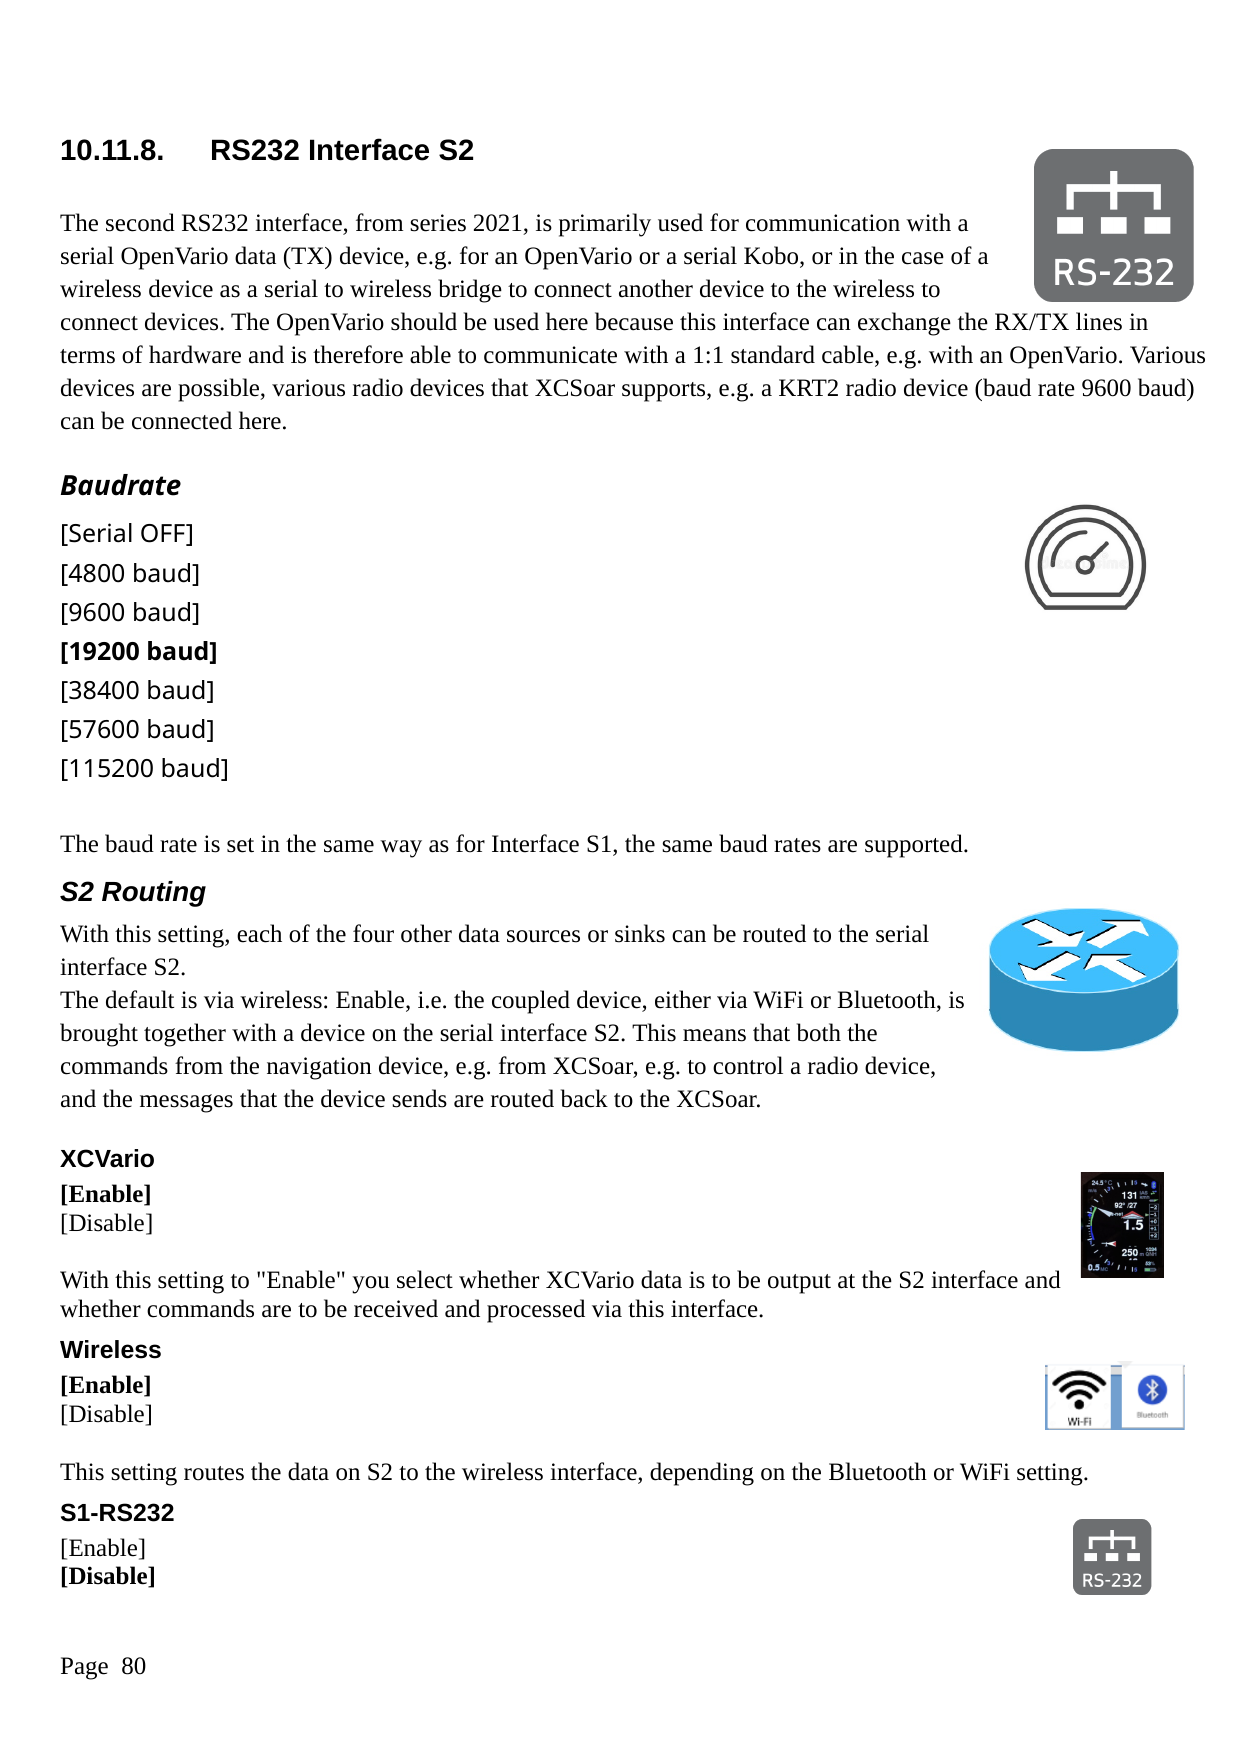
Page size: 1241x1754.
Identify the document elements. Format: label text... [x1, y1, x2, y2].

picture [967, 880, 1206, 1080]
subtitle XCVario [60, 1144, 1207, 1173]
text [9600 baud] [60, 594, 1005, 628]
subtitle S2 Routing [60, 875, 1207, 907]
picture [1080, 1172, 1164, 1278]
text [Disable] [60, 1399, 1045, 1428]
text The second RS232 interface, from series 2021, is primarily used for communication with a serial OpenVario data (TX) device, e.g. for an OpenVario or a serial Kobo, or in the case of a wireless device as a serial to wireless bridge to connect another device to the wireless to connect devices. The OpenVario should be used here because this interface can exchange the RX/TX lines in terms of hardware and is therefore able to communicate with a 1:1 standard cable, e.g. with an OpenVario. Various devices are possible, various radio devices that XCSoar supports, e.g. a KRT2 radio device (baud rate 9600 baud) can be connected here. [60, 208, 1207, 434]
picture [1028, 149, 1198, 302]
text [1171, 555, 1207, 589]
text [Disable] [60, 1561, 1070, 1590]
text [1154, 1561, 1207, 1590]
subtitle Wireless [60, 1336, 1207, 1364]
picture [1005, 485, 1171, 637]
text [1171, 594, 1207, 628]
text [1164, 1179, 1207, 1208]
text [57600 baud] [60, 712, 1207, 746]
text [1185, 1370, 1207, 1399]
subtitle S1-RS232 [60, 1498, 1207, 1526]
subtitle Baudrate [60, 466, 1207, 504]
picture [1070, 1519, 1154, 1595]
text [Enable] [60, 1370, 1045, 1399]
text With this setting, each of the four other data sources or sinks can be routed to the serial interface S2. The default is via wireless: Enable, i.e. the coupled device, either via WiFi or Bluetooth, is brought together with a device on the serial interface S2. This means that both the commands from the navigation device, e.g. from XCSoar, e.g. to control a radio device, and the messages that the device sends are routed back to the XCSoar. [60, 919, 1207, 1113]
text [4800 baud] [60, 555, 1005, 589]
text The baud rate is set in the same way as for Interface S1, the same baud rates are supported. [60, 829, 1207, 858]
text [38400 baud] [60, 673, 1207, 707]
picture [1045, 1361, 1185, 1430]
text [115200 baud] [60, 751, 1207, 785]
text This setting routes the data on S2 to the wireless interface, depending on the Bluetooth or WiFi setting. [60, 1457, 1207, 1485]
text With this setting to "Enable" you select whether XCVario data is to be output at the S2 interface and whether commands are to be received and processed via this interface. [60, 1266, 1207, 1323]
text [19200 baud] [60, 634, 1207, 668]
text [Disable] [60, 1208, 1080, 1237]
subtitle RS232 Interface S2 [60, 133, 1207, 166]
text [1164, 1208, 1207, 1237]
text [Enable] [60, 1179, 1080, 1208]
text [1171, 516, 1207, 550]
text [1154, 1533, 1207, 1561]
text [1185, 1399, 1207, 1428]
text [Serial OFF] [60, 516, 1005, 550]
text [Enable] [60, 1533, 1070, 1561]
